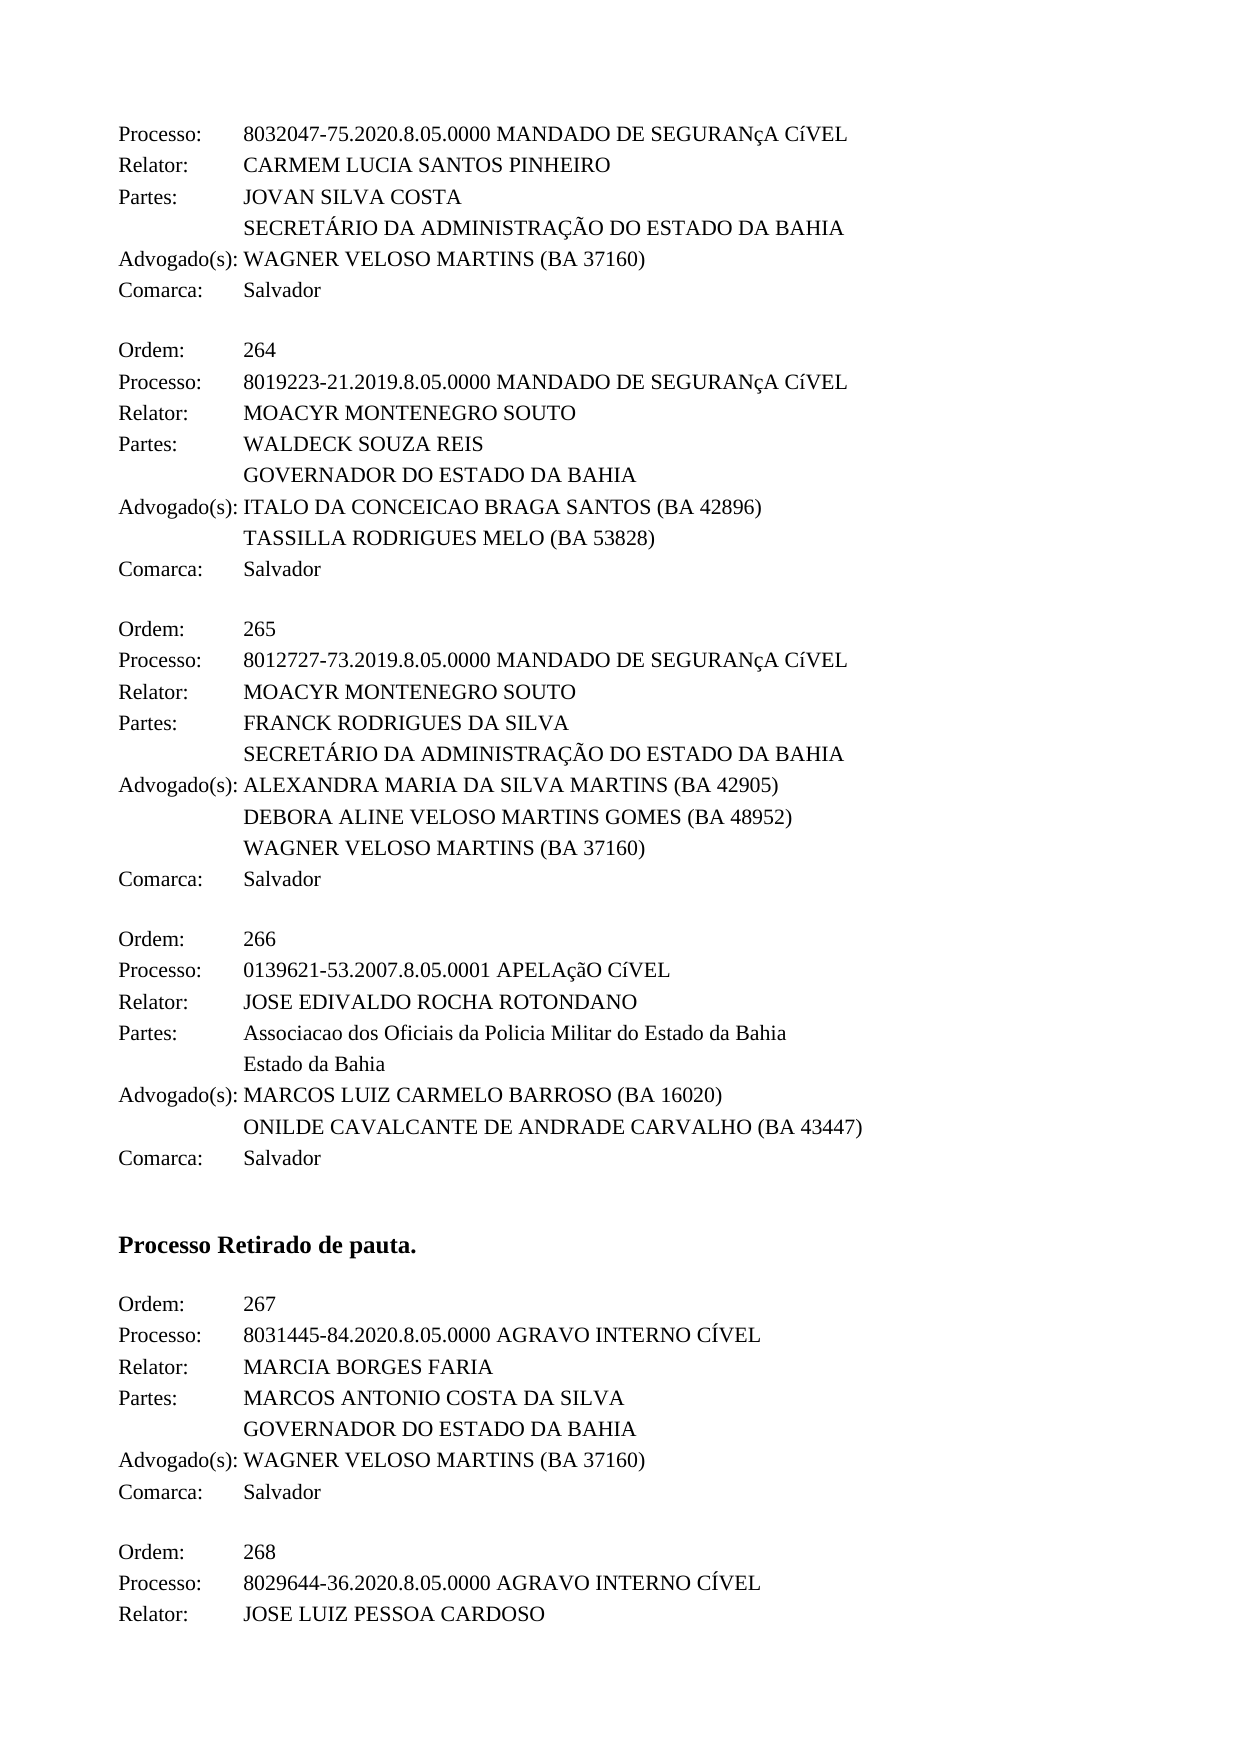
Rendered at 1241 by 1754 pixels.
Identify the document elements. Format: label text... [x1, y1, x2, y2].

table_cell Advogado(s): [118, 1444, 243, 1476]
table_cell Partes: [118, 428, 243, 459]
table_cell ALEXANDRA MARIA DA SILVA MARTINS (BA 42905) [243, 769, 1240, 801]
table_cell JOSE LUIZ PESSOA CARDOSO [243, 1598, 1240, 1629]
table_cell Comarca: [118, 274, 243, 306]
table_cell Comarca: [118, 1476, 243, 1507]
table_cell [118, 738, 243, 769]
table_cell [118, 522, 243, 553]
table_cell Salvador [243, 863, 1240, 894]
table_cell [118, 832, 243, 863]
table_cell MARCOS LUIZ CARMELO BARROSO (BA 16020) [243, 1079, 1240, 1111]
table_cell 0139621-53.2007.8.05.0001 APELAçãO CíVEL [243, 954, 1240, 986]
table_cell JOSE EDIVALDO ROCHA ROTONDANO [243, 986, 1240, 1017]
table_cell 8019223-21.2019.8.05.0000 MANDADO DE SEGURANçA CíVEL [243, 366, 1240, 397]
table_cell Relator: [118, 676, 243, 707]
table_header 268 [243, 1536, 1240, 1567]
table_cell [118, 801, 243, 832]
table_header Ordem: [118, 334, 243, 366]
table_cell SECRETÁRIO DA ADMINISTRAÇÃO DO ESTADO DA BAHIA [243, 212, 1240, 243]
table_cell MARCOS ANTONIO COSTA DA SILVA [243, 1382, 1240, 1413]
table_cell MOACYR MONTENEGRO SOUTO [243, 397, 1240, 428]
table_cell WAGNER VELOSO MARTINS (BA 37160) [243, 1444, 1240, 1476]
text Processo Retirado de pauta. [118, 1231, 1122, 1259]
table_cell Processo: [118, 1319, 243, 1351]
table_cell Processo: [118, 366, 243, 397]
table_header Ordem: [118, 1536, 243, 1567]
table_header 265 [243, 613, 1240, 644]
table_cell GOVERNADOR DO ESTADO DA BAHIA [243, 1413, 1240, 1444]
table_cell Relator: [118, 149, 243, 181]
table_cell Partes: [118, 707, 243, 738]
table_cell Comarca: [118, 863, 243, 894]
table_cell ONILDE CAVALCANTE DE ANDRADE CARVALHO (BA 43447) [243, 1111, 1240, 1142]
table_cell 8029644-36.2020.8.05.0000 AGRAVO INTERNO CÍVEL [243, 1567, 1240, 1598]
table_cell 8031445-84.2020.8.05.0000 AGRAVO INTERNO CÍVEL [243, 1319, 1240, 1351]
table_cell Salvador [243, 1142, 1240, 1173]
table_cell [118, 1111, 243, 1142]
table_cell [118, 212, 243, 243]
table_cell MARCIA BORGES FARIA [243, 1351, 1240, 1382]
table_cell Advogado(s): [118, 491, 243, 522]
table_cell [118, 1413, 243, 1444]
table_cell WALDECK SOUZA REIS [243, 428, 1240, 459]
table_cell TASSILLA RODRIGUES MELO (BA 53828) [243, 522, 1240, 553]
table_header Ordem: [118, 1288, 243, 1319]
table_header 266 [243, 923, 1240, 954]
table_cell Salvador [243, 1476, 1240, 1507]
table_cell Advogado(s): [118, 769, 243, 801]
table_header 267 [243, 1288, 1240, 1319]
table_cell Relator: [118, 986, 243, 1017]
table_cell [118, 1048, 243, 1079]
table_cell 8012727-73.2019.8.05.0000 MANDADO DE SEGURANçA CíVEL [243, 644, 1240, 676]
table_cell DEBORA ALINE VELOSO MARTINS GOMES (BA 48952) [243, 801, 1240, 832]
table_cell Salvador [243, 274, 1240, 306]
table_cell Advogado(s): [118, 243, 243, 274]
table_cell Advogado(s): [118, 1079, 243, 1111]
table_cell WAGNER VELOSO MARTINS (BA 37160) [243, 243, 1240, 274]
table_cell MOACYR MONTENEGRO SOUTO [243, 676, 1240, 707]
table_cell Processo: [118, 644, 243, 676]
table_cell SECRETÁRIO DA ADMINISTRAÇÃO DO ESTADO DA BAHIA [243, 738, 1240, 769]
table_cell Partes: [118, 1017, 243, 1048]
table_cell Comarca: [118, 1142, 243, 1173]
table_cell [118, 459, 243, 491]
table_cell Partes: [118, 181, 243, 212]
table_cell FRANCK RODRIGUES DA SILVA [243, 707, 1240, 738]
table_cell WAGNER VELOSO MARTINS (BA 37160) [243, 832, 1240, 863]
table_cell Processo: [118, 1567, 243, 1598]
table_cell Associacao dos Oficiais da Policia Militar do Estado da Bahia [243, 1017, 1240, 1048]
table_cell Partes: [118, 1382, 243, 1413]
table_cell GOVERNADOR DO ESTADO DA BAHIA [243, 459, 1240, 491]
table_cell Relator: [118, 1598, 243, 1629]
table_header Ordem: [118, 923, 243, 954]
table_cell Relator: [118, 1351, 243, 1382]
table_cell Processo: [118, 954, 243, 986]
table_header 264 [243, 334, 1240, 366]
table_cell 8032047-75.2020.8.05.0000 MANDADO DE SEGURANçA CíVEL [243, 118, 1240, 149]
table_cell CARMEM LUCIA SANTOS PINHEIRO [243, 149, 1240, 181]
table_cell ITALO DA CONCEICAO BRAGA SANTOS (BA 42896) [243, 491, 1240, 522]
table_cell Salvador [243, 553, 1240, 584]
table_cell Estado da Bahia [243, 1048, 1240, 1079]
table_cell Processo: [118, 118, 243, 149]
table_cell Comarca: [118, 553, 243, 584]
table_header Ordem: [118, 613, 243, 644]
table_cell JOVAN SILVA COSTA [243, 181, 1240, 212]
table_cell Relator: [118, 397, 243, 428]
